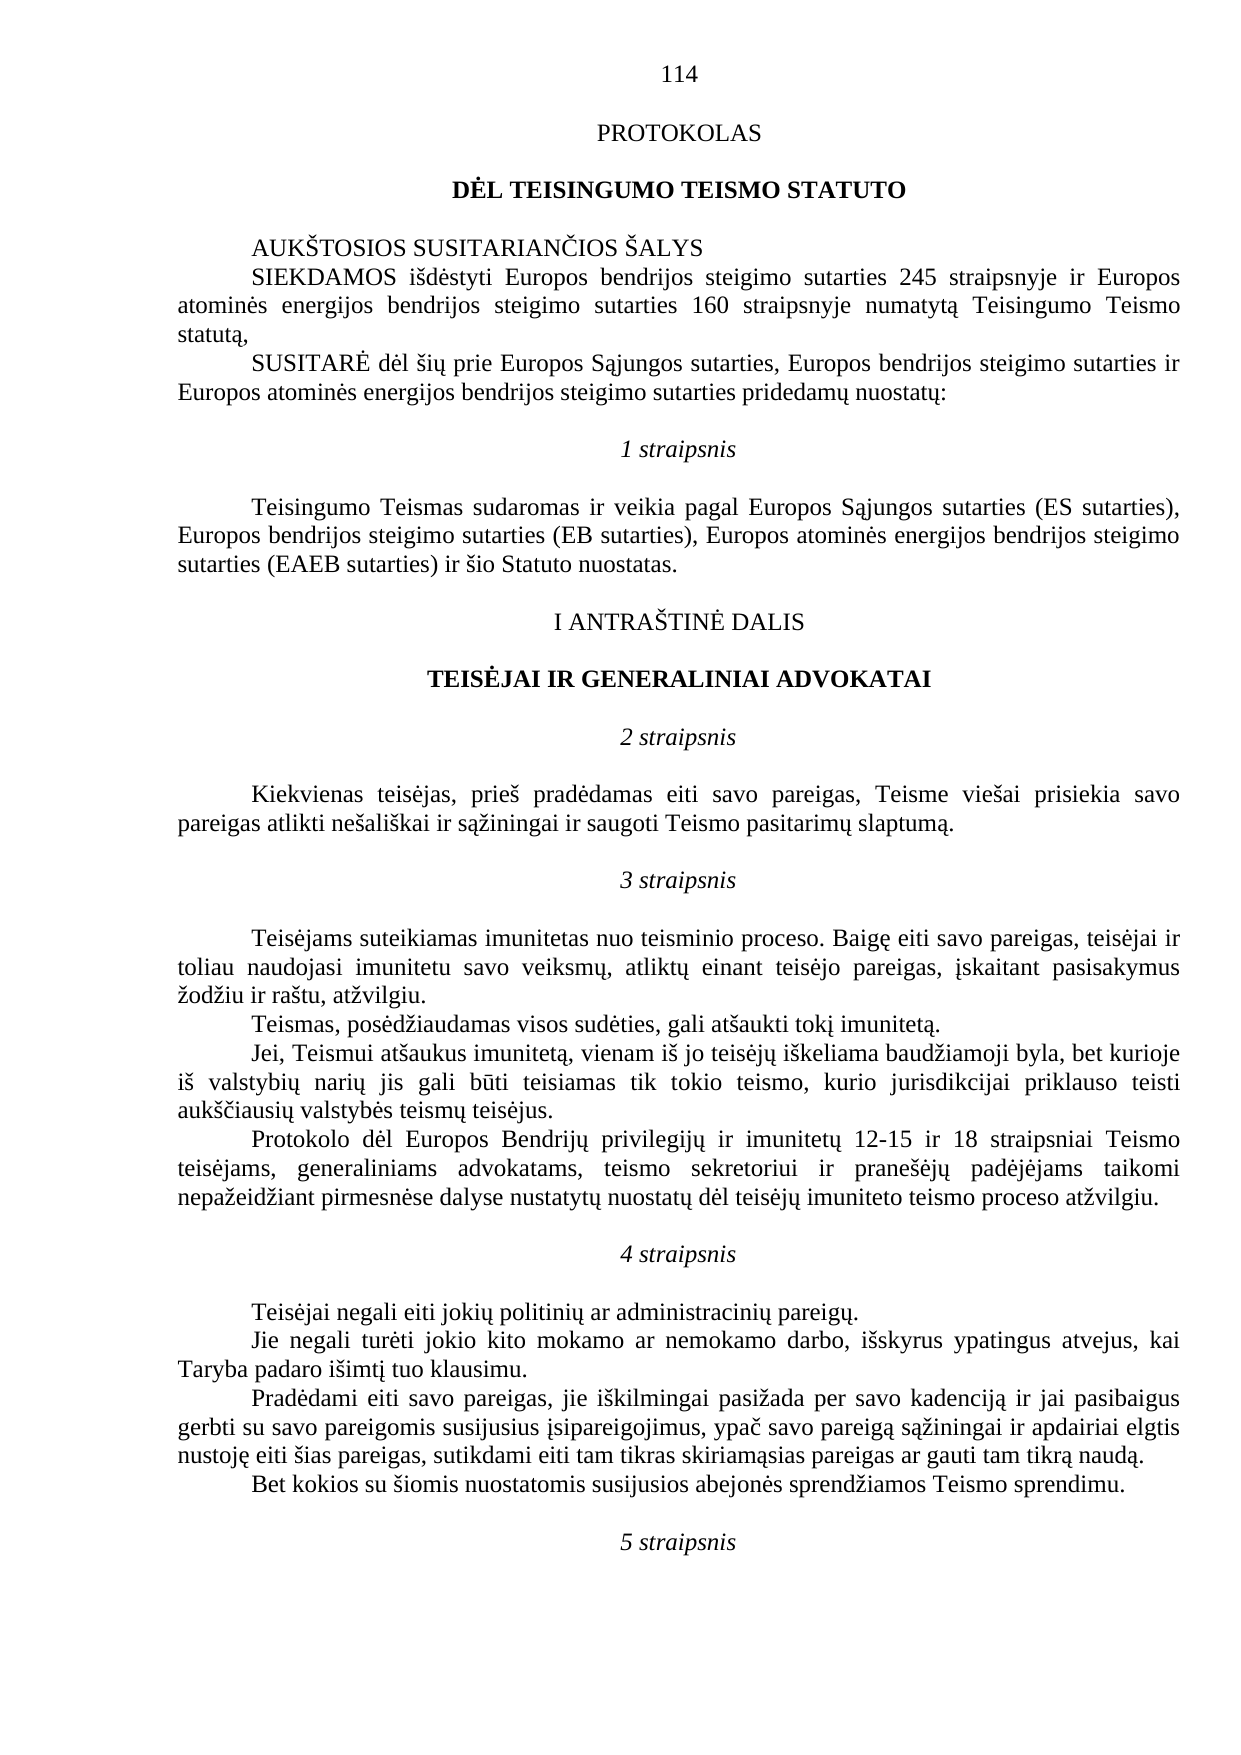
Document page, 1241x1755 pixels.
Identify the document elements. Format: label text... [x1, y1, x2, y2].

text PROTOKOLAS [177, 118, 1181, 147]
text Pradėdami eiti savo pareigas, jie iškilmingai pasižada per savo kadenciją ir jai pasibaigus gerbti su savo pareigomis susijusius įsipareigojimus, ypač savo pareigą sąžiningai ir apdairiai elgtis nustoję eiti šias pareigas, sutikdami eiti tam tikras skiriamąsias pareigas ar gauti tam tikrą naudą. [177, 1383, 1181, 1469]
text 4 straipsnis [177, 1239, 1181, 1268]
text Teisingumo Teismas sudaromas ir veikia pagal Europos Sąjungos sutarties (ES sutarties), Europos bendrijos steigimo sutarties (EB sutarties), Europos atominės energijos bendrijos steigimo sutarties (EAEB sutarties) ir šio Statuto nuostatas. [177, 492, 1181, 578]
text Teisėjai negali eiti jokių politinių ar administracinių pareigų. [177, 1297, 1181, 1326]
text Teisėjams suteikiamas imunitetas nuo teisminio proceso. Baigę eiti savo pareigas, teisėjai ir toliau naudojasi imunitetu savo veiksmų, atliktų einant teisėjo pareigas, įskaitant pasisakymus žodžiu ir raštu, atžvilgiu. [177, 923, 1181, 1009]
text Protokolo dėl Europos Bendrijų privilegijų ir imunitetų 12-15 ir 18 straipsniai Teismo teisėjams, generaliniams advokatams, teismo sekretoriui ir pranešėjų padėjėjams taikomi nepažeidžiant pirmesnėse dalyse nustatytų nuostatų dėl teisėjų imuniteto teismo proceso atžvilgiu. [177, 1124, 1181, 1211]
text Kiekvienas teisėjas, prieš pradėdamas eiti savo pareigas, Teisme viešai prisiekia savo pareigas atlikti nešališkai ir sąžiningai ir saugoti Teismo pasitarimų slaptumą. [177, 779, 1181, 837]
text DĖL TEISINGUMO TEISMO STATUTO [177, 176, 1181, 204]
text Jei, Teismui atšaukus imunitetą, vienam iš jo teisėjų iškeliama baudžiamoji byla, bet kurioje iš valstybių narių jis gali būti teisiamas tik tokio teismo, kurio jurisdikcijai priklauso teisti aukščiausių valstybės teismų teisėjus. [177, 1038, 1181, 1124]
text 3 straipsnis [177, 866, 1181, 894]
text 2 straipsnis [177, 722, 1181, 751]
text Bet kokios su šiomis nuostatomis susijusios abejonės sprendžiamos Teismo sprendimu. [177, 1469, 1181, 1498]
text Teismas, posėdžiaudamas visos sudėties, gali atšaukti tokį imunitetą. [177, 1009, 1181, 1038]
text I ANTRAŠTINĖ DALIS [177, 607, 1181, 636]
text 5 straipsnis [177, 1527, 1181, 1556]
text TEISĖJAI IR GENERALINIAI ADVOKATAI [177, 664, 1181, 693]
text 1 straipsnis [177, 434, 1181, 463]
text SIEKDAMOS išdėstyti Europos bendrijos steigimo sutarties 245 straipsnyje ir Europos atominės energijos bendrijos steigimo sutarties 160 straipsnyje numatytą Teisingumo Teismo statutą, [177, 262, 1181, 348]
text SUSITARĖ dėl šių prie Europos Sąjungos sutarties, Europos bendrijos steigimo sutarties ir Europos atominės energijos bendrijos steigimo sutarties pridedamų nuostatų: [177, 348, 1181, 406]
text Jie negali turėti jokio kito mokamo ar nemokamo darbo, išskyrus ypatingus atvejus, kai Taryba padaro išimtį tuo klausimu. [177, 1326, 1181, 1383]
text AUKŠTOSIOS SUSITARIANČIOS ŠALYS [177, 233, 1181, 262]
